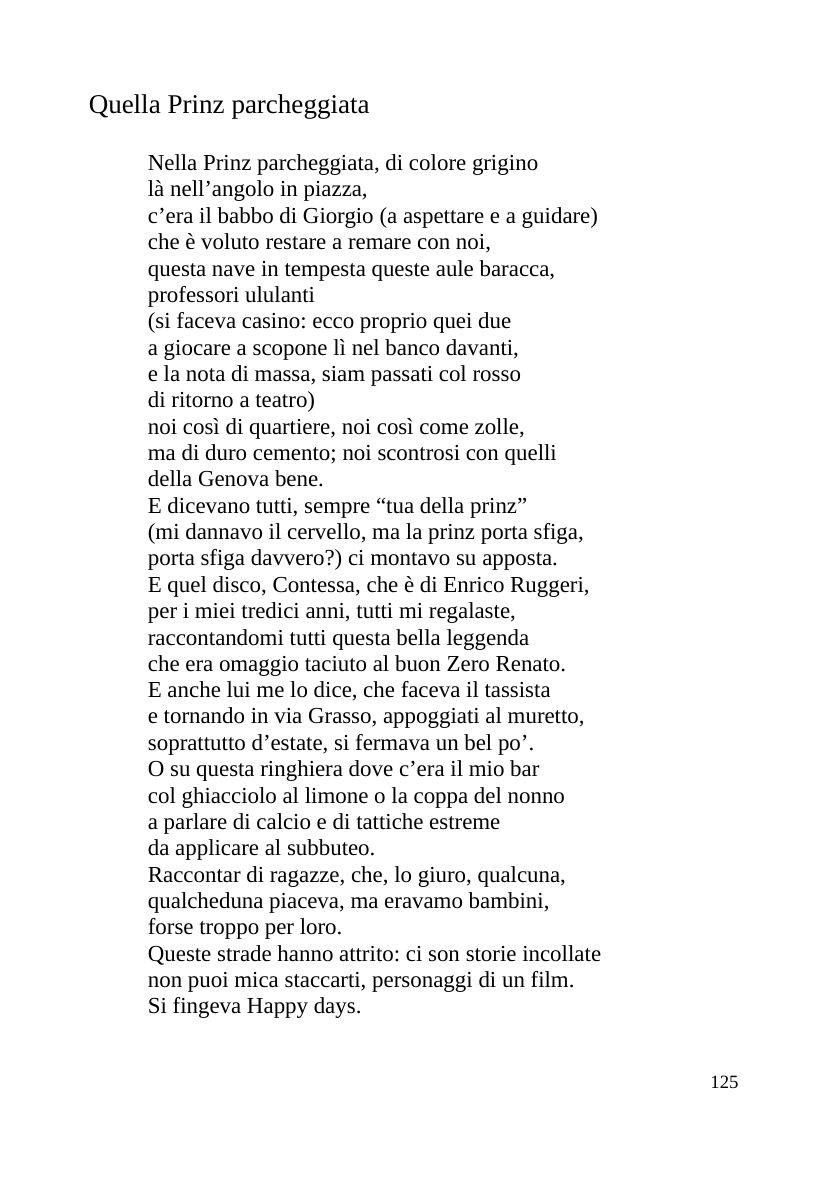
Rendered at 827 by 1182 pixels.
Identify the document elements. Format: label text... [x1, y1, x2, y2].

text da applicare al subbuteo. [148, 834, 738, 861]
text professori ululanti [148, 281, 738, 307]
text Nella Prinz parcheggiata, di colore grigino [148, 149, 738, 176]
text non puoi mica staccarti, personaggi di un film. [148, 966, 738, 992]
text di ritorno a teatro) [148, 386, 738, 413]
text che era omaggio taciuto al buon Zero Renato. [148, 650, 738, 676]
text che è voluto restare a remare con noi, [148, 228, 738, 254]
text qualcheduna piaceva, ma eravamo bambini, [148, 887, 738, 913]
text là nell’angolo in piazza, [148, 176, 738, 202]
text a parlare di calcio e di tattiche estreme [148, 808, 738, 834]
text per i miei tredici anni, tutti mi regalaste, [148, 597, 738, 623]
text Si fingeva Happy days. [148, 992, 738, 1019]
text porta sfiga davvero?) ci montavo su apposta. [148, 544, 738, 571]
text E dicevano tutti, sempre “tua della prinz” [148, 492, 738, 518]
text Queste strade hanno attrito: ci son storie incollate [148, 940, 738, 966]
text (si faceva casino: ecco proprio quei due [148, 307, 738, 334]
text E anche lui me lo dice, che faceva il tassista [148, 676, 738, 703]
text e tornando in via Grasso, appoggiati al muretto, [148, 703, 738, 729]
text a giocare a scopone lì nel banco davanti, [148, 334, 738, 360]
text della Genova bene. [148, 465, 738, 492]
text ma di duro cemento; noi scontrosi con quelli [148, 439, 738, 465]
text c’era il babbo di Giorgio (a aspettare e a guidare) [148, 202, 738, 228]
text Raccontar di ragazze, che, lo giuro, qualcuna, [148, 861, 738, 887]
text soprattutto d’estate, si fermava un bel po’. [148, 729, 738, 755]
text O su questa ringhiera dove c’era il mio bar [148, 755, 738, 782]
text Quella Prinz parcheggiata [88, 88, 738, 120]
text noi così di quartiere, noi così come zolle, [148, 413, 738, 439]
text (mi dannavo il cervello, ma la prinz porta sfiga, [148, 518, 738, 544]
text raccontandomi tutti questa bella leggenda [148, 623, 738, 650]
text forse troppo per loro. [148, 913, 738, 940]
text col ghiacciolo al limone o la coppa del nonno [148, 782, 738, 808]
text e la nota di massa, siam passati col rosso [148, 360, 738, 386]
text E quel disco, Contessa, che è di Enrico Ruggeri, [148, 571, 738, 597]
text questa nave in tempesta queste aule baracca, [148, 254, 738, 281]
